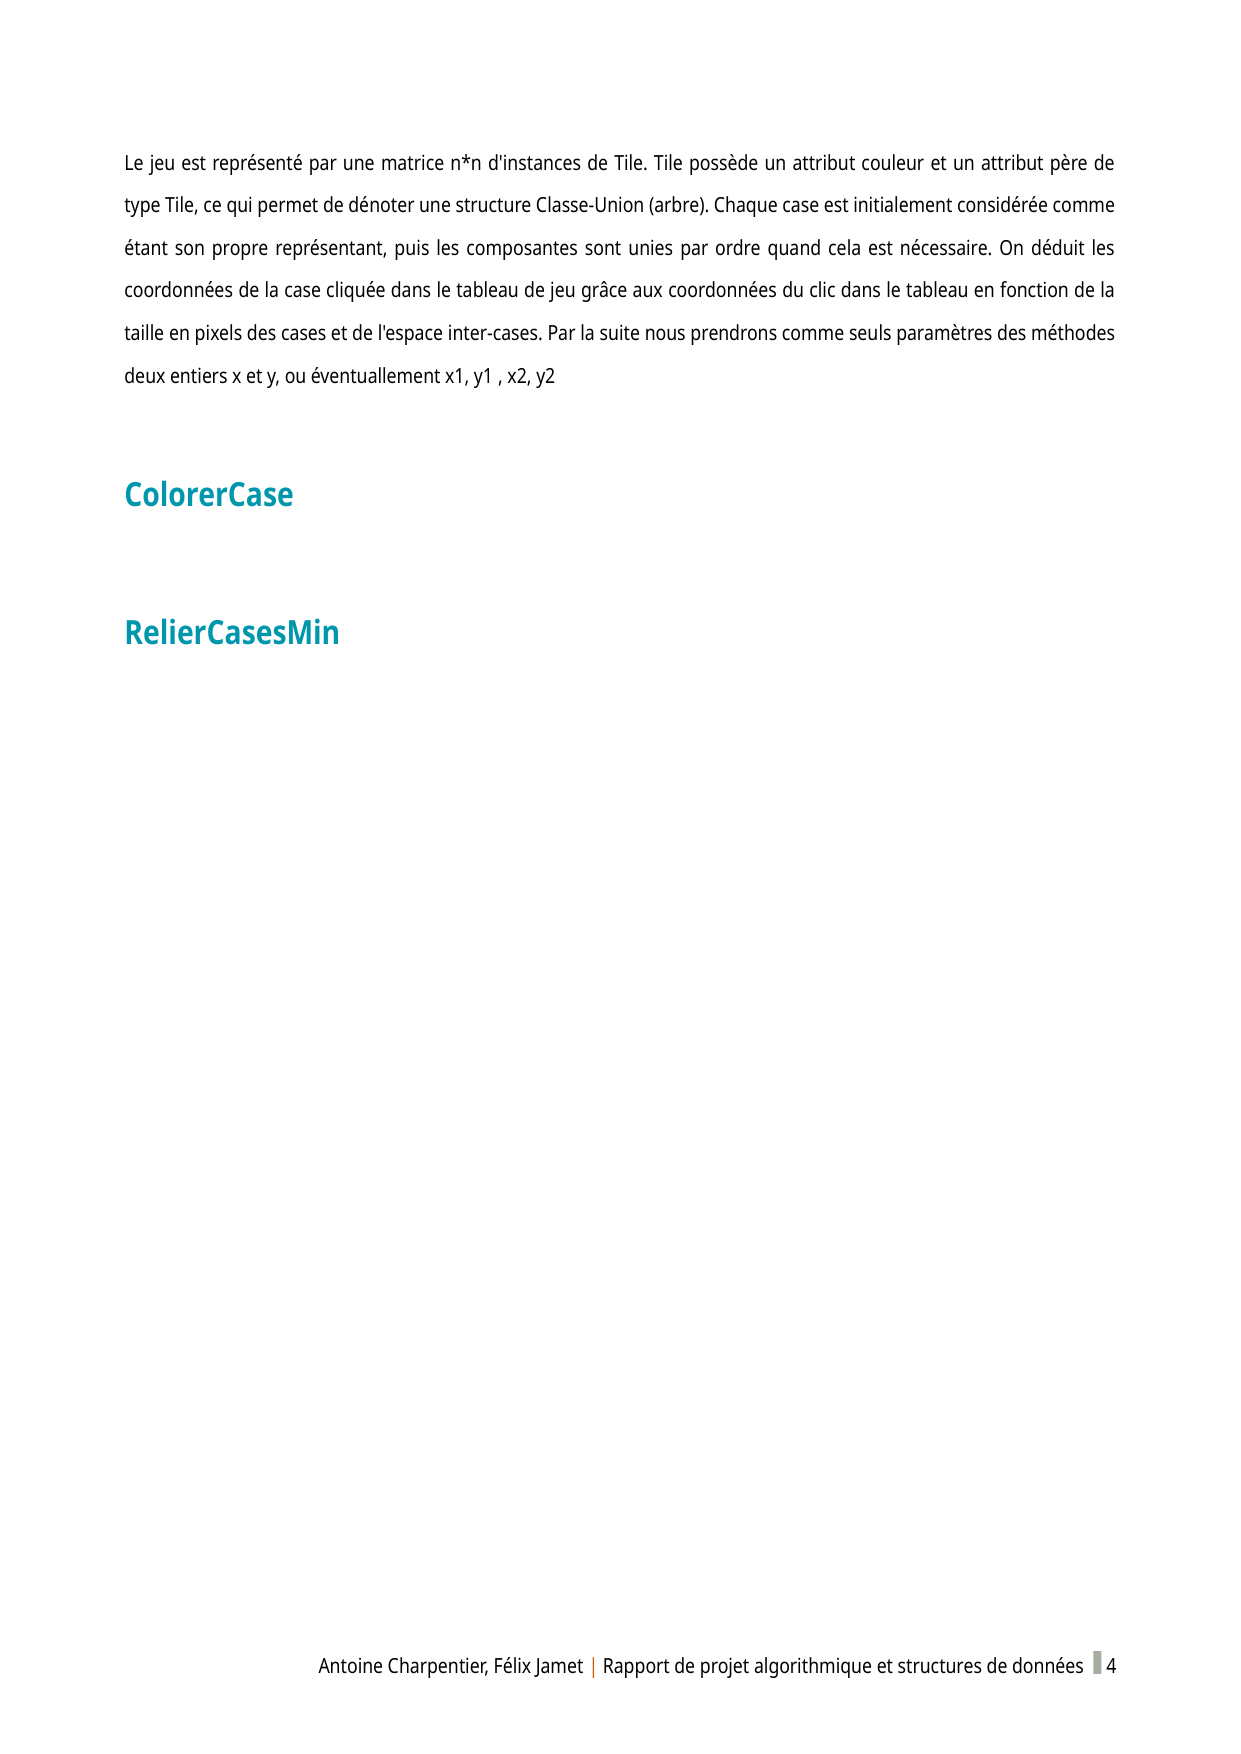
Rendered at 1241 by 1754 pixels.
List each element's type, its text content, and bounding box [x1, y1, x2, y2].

subtitle ColorerCase [124, 471, 1116, 516]
text Le jeu est représenté par une matrice n*n d'instances de Tile. Tile possède un attribut couleur et un attribut père de type Tile, ce qui permet de dénoter une structure Classe-Union (arbre). Chaque case est initialement considérée comme étant son propre représentant, puis les composantes sont unies par ordre quand cela est nécessaire. On déduit les coordonnées de la case cliquée dans le tableau de jeu grâce aux coordonnées du clic dans le tableau en fonction de la taille en pixels des cases et de l'espace inter-cases. Par la suite nous prendrons comme seuls paramètres des méthodes deux entiers x et y, ou éventuallement x1, y1 , x2, y2 [124, 148, 1116, 389]
subtitle RelierCasesMin [124, 609, 1116, 654]
picture [1093, 1651, 1102, 1674]
